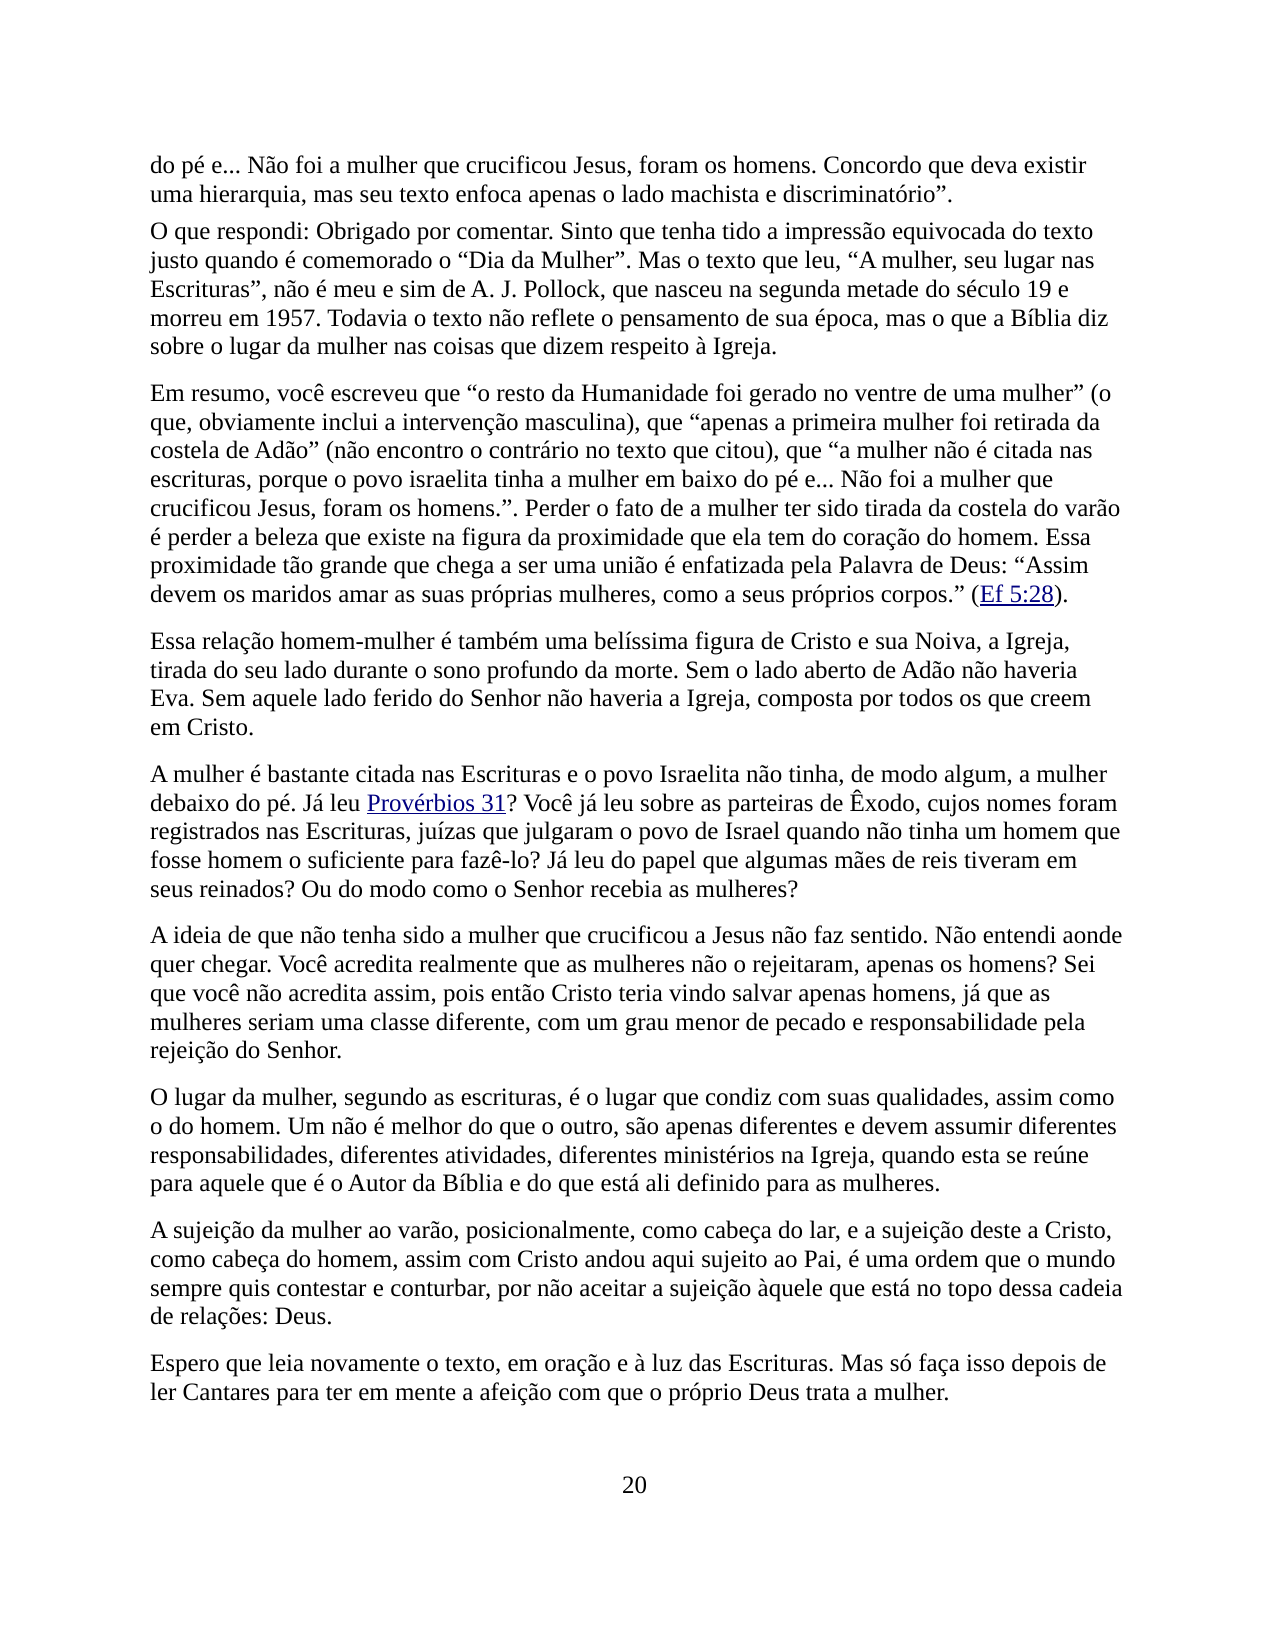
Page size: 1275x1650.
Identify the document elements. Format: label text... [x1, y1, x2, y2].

text Essa relação homem-mulher é também uma belíssima figura de Cristo e sua Noiva, a Igreja, tirada do seu lado durante o sono profundo da morte. Sem o lado aberto de Adão não haveria Eva. Sem aquele lado ferido do Senhor não haveria a Igreja, composta por todos os que creem em Cristo. [150, 626, 1125, 741]
text O lugar da mulher, segundo as escrituras, é o lugar que condiz com suas qualidades, assim como o do homem. Um não é melhor do que o outro, são apenas diferentes e devem assumir diferentes responsabilidades, diferentes atividades, diferentes ministérios na Igreja, quando esta se reúne para aquele que é o Autor da Bíblia e do que está ali definido para as mulheres. [150, 1082, 1125, 1197]
text do pé e... Não foi a mulher que crucificou Jesus, foram os homens. Concordo que deva existir uma hierarquia, mas seu texto enfoca apenas o lado machista e discriminatório”. [150, 150, 1125, 207]
text A mulher é bastante citada nas Escrituras e o povo Israelita não tinha, de modo algum, a mulher debaixo do pé. Já leu Provérbios 31? Você já leu sobre as parteiras de Êxodo, cujos nomes foram registrados nas Escrituras, juízas que julgaram o povo de Israel quando não tinha um homem que fosse homem o suficiente para fazê-lo? Já leu do papel que algumas mães de reis tiveram em seus reinados? Ou do modo como o Senhor recebia as mulheres? [150, 759, 1125, 903]
text A sujeição da mulher ao varão, posicionalmente, como cabeça do lar, e a sujeição deste a Cristo, como cabeça do homem, assim com Cristo andou aqui sujeito ao Pai, é uma ordem que o mundo sempre quis contestar e conturbar, por não aceitar a sujeição àquele que está no topo dessa cadeia de relações: Deus. [150, 1215, 1125, 1330]
text Espero que leia novamente o texto, em oração e à luz das Escrituras. Mas só faça isso depois de ler Cantares para ter em mente a afeição com que o próprio Deus trata a mulher. [150, 1348, 1125, 1406]
text A ideia de que não tenha sido a mulher que crucificou a Jesus não faz sentido. Não entendi aonde quer chegar. Você acredita realmente que as mulheres não o rejeitaram, apenas os homens? Sei que você não acredita assim, pois então Cristo teria vindo salvar apenas homens, já que as mulheres seriam uma classe diferente, com um grau menor de pecado e responsabilidade pela rejeição do Senhor. [150, 921, 1125, 1064]
text Em resumo, você escreveu que “o resto da Humanidade foi gerado no ventre de uma mulher” (o que, obviamente inclui a intervenção masculina), que “apenas a primeira mulher foi retirada da costela de Adão” (não encontro o contrário no texto que citou), que “a mulher não é citada nas escrituras, porque o povo israelita tinha a mulher em baixo do pé e... Não foi a mulher que crucificou Jesus, foram os homens.”. Perder o fato de a mulher ter sido tirada da costela do varão é perder a beleza que existe na figura da proximidade que ela tem do coração do homem. Essa proximidade tão grande que chega a ser uma união é enfatizada pela Palavra de Deus: “Assim devem os maridos amar as suas próprias mulheres, como a seus próprios corpos.” (Ef 5:28). [150, 378, 1125, 608]
text O que respondi: Obrigado por comentar. Sinto que tenha tido a impressão equivocada do texto justo quando é comemorado o “Dia da Mulher”. Mas o texto que leu, “A mulher, seu lugar nas Escrituras”, não é meu e sim de A. J. Pollock, que nasceu na segunda metade do século 19 e morreu em 1957. Todavia o texto não reflete o pensamento de sua época, mas o que a Bíblia diz sobre o lugar da mulher nas coisas que dizem respeito à Igreja. [150, 216, 1125, 360]
